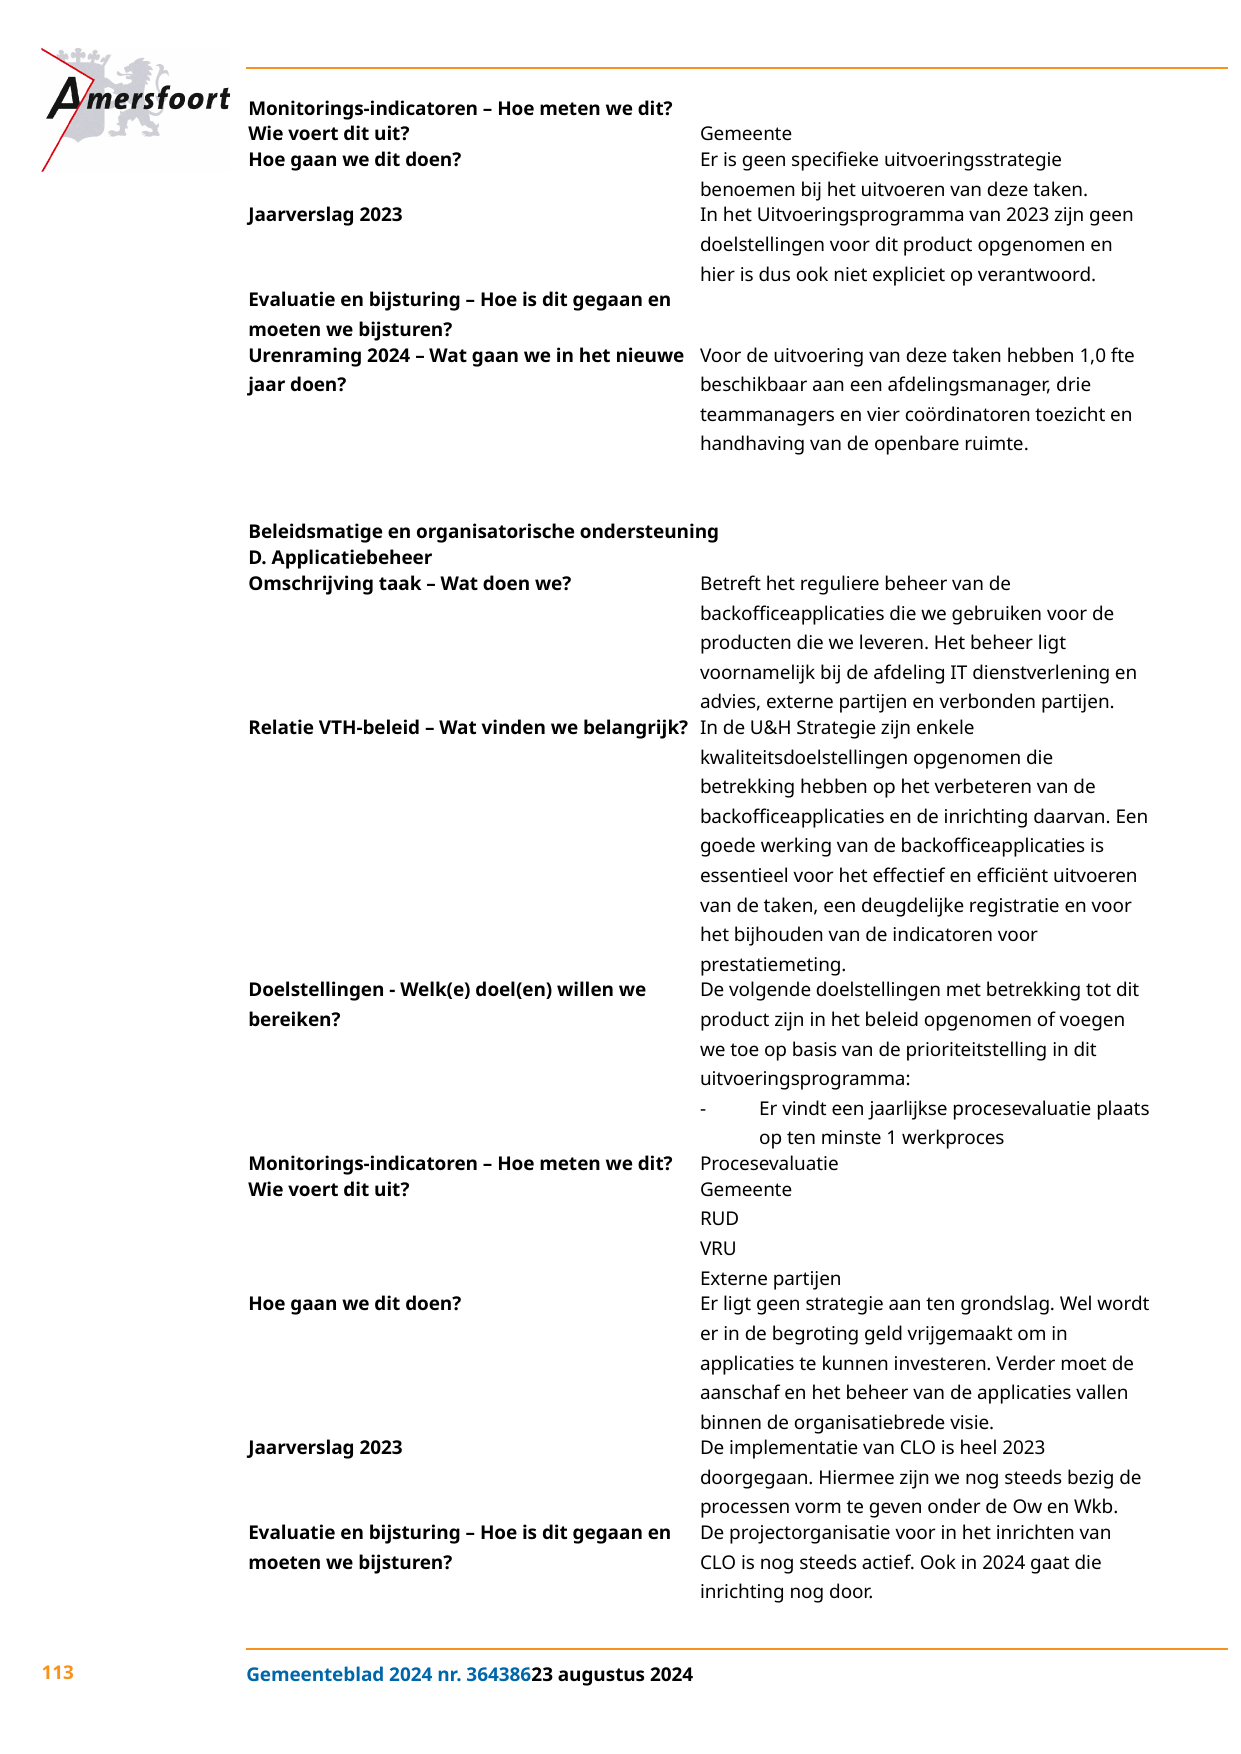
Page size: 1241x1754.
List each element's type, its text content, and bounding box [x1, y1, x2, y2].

table_cell Wie voert dit uit? [248, 1176, 700, 1291]
table_cell [700, 286, 1152, 342]
table_cell Gemeente [700, 121, 1152, 146]
table_cell In het Uitvoeringsprogramma van 2023 zijn geen doelstellingen voor dit product opgenomen en hier is dus ook niet expliciet op verantwoord. [700, 202, 1152, 286]
table_cell Urenraming 2024 – Wat gaan we in het nieuwe jaar doen? [248, 342, 700, 456]
table_cell Evaluatie en bijsturing – Hoe is dit gegaan en moeten we bijsturen? [248, 286, 700, 342]
table_cell In de U&H Strategie zijn enkele kwaliteitsdoelstellingen opgenomen die betrekking hebben op het verbeteren van de backofficeapplicaties en de inrichting daarvan. Een goede werking van de backofficeapplicaties is essentieel voor het effectief en efficiënt uitvoeren van de taken, een deugdelijke registratie en voor het bijhouden van de indicatoren voor prestatiemeting. [700, 714, 1152, 977]
table_cell [700, 95, 1152, 121]
table_cell D. Applicatiebeheer [248, 545, 1152, 570]
table_cell Jaarverslag 2023 [248, 1435, 700, 1519]
table_cell Omschrijving taak – Wat doen we? [248, 570, 700, 714]
table_cell Jaarverslag 2023 [248, 202, 700, 286]
table_cell Monitorings-indicatoren – Hoe meten we dit? [248, 1150, 700, 1176]
table_cell Er is geen specifieke uitvoeringsstrategie benoemen bij het uitvoeren van deze taken. [700, 146, 1152, 202]
table_cell Er ligt geen strategie aan ten grondslag. Wel wordt er in de begroting geld vrijgemaakt om in applicaties te kunnen investeren. Verder moet de aanschaf en het beheer van de applicaties vallen binnen de organisatiebrede visie. [700, 1291, 1152, 1434]
table_cell Monitorings-indicatoren – Hoe meten we dit? [248, 95, 700, 121]
table_cell Gemeente RUD VRU Externe partijen [700, 1176, 1152, 1291]
table_cell Voor de uitvoering van deze taken hebben 1,0 fte beschikbaar aan een afdelingsmanager, drie teammanagers en vier coördinatoren toezicht en handhaving van de openbare ruimte. [700, 342, 1152, 456]
table_cell Procesevaluatie [700, 1150, 1152, 1176]
table_cell De volgende doelstellingen met betrekking tot dit product zijn in het beleid opgenomen of voegen we toe op basis van de prioriteitstelling in dit uitvoeringsprogramma: Er vindt een jaarlijkse procesevaluatie plaats op ten minste 1 werkproces [700, 977, 1152, 1150]
table_cell De implementatie van CLO is heel 2023 doorgegaan. Hiermee zijn we nog steeds bezig de processen vorm te geven onder de Ow en Wkb. [700, 1435, 1152, 1519]
picture [41, 47, 231, 172]
table_cell Wie voert dit uit? [248, 121, 700, 146]
table_cell Evaluatie en bijsturing – Hoe is dit gegaan en moeten we bijsturen? [248, 1520, 700, 1604]
table_cell Hoe gaan we dit doen? [248, 1291, 700, 1434]
table_cell De projectorganisatie voor in het inrichten van CLO is nog steeds actief. Ook in 2024 gaat die inrichting nog door. [700, 1520, 1152, 1604]
table_cell Betreft het reguliere beheer van de backofficeapplicaties die we gebruiken voor de producten die we leveren. Het beheer ligt voornamelijk bij de afdeling IT dienstverlening en advies, externe partijen en verbonden partijen. [700, 570, 1152, 714]
table_cell Hoe gaan we dit doen? [248, 146, 700, 202]
table_header Beleidsmatige en organisatorische ondersteuning [248, 519, 1152, 544]
table_cell Relatie VTH-beleid – Wat vinden we belangrijk? [248, 714, 700, 977]
table_cell Doelstellingen - Welk(e) doel(en) willen we bereiken? [248, 977, 700, 1150]
